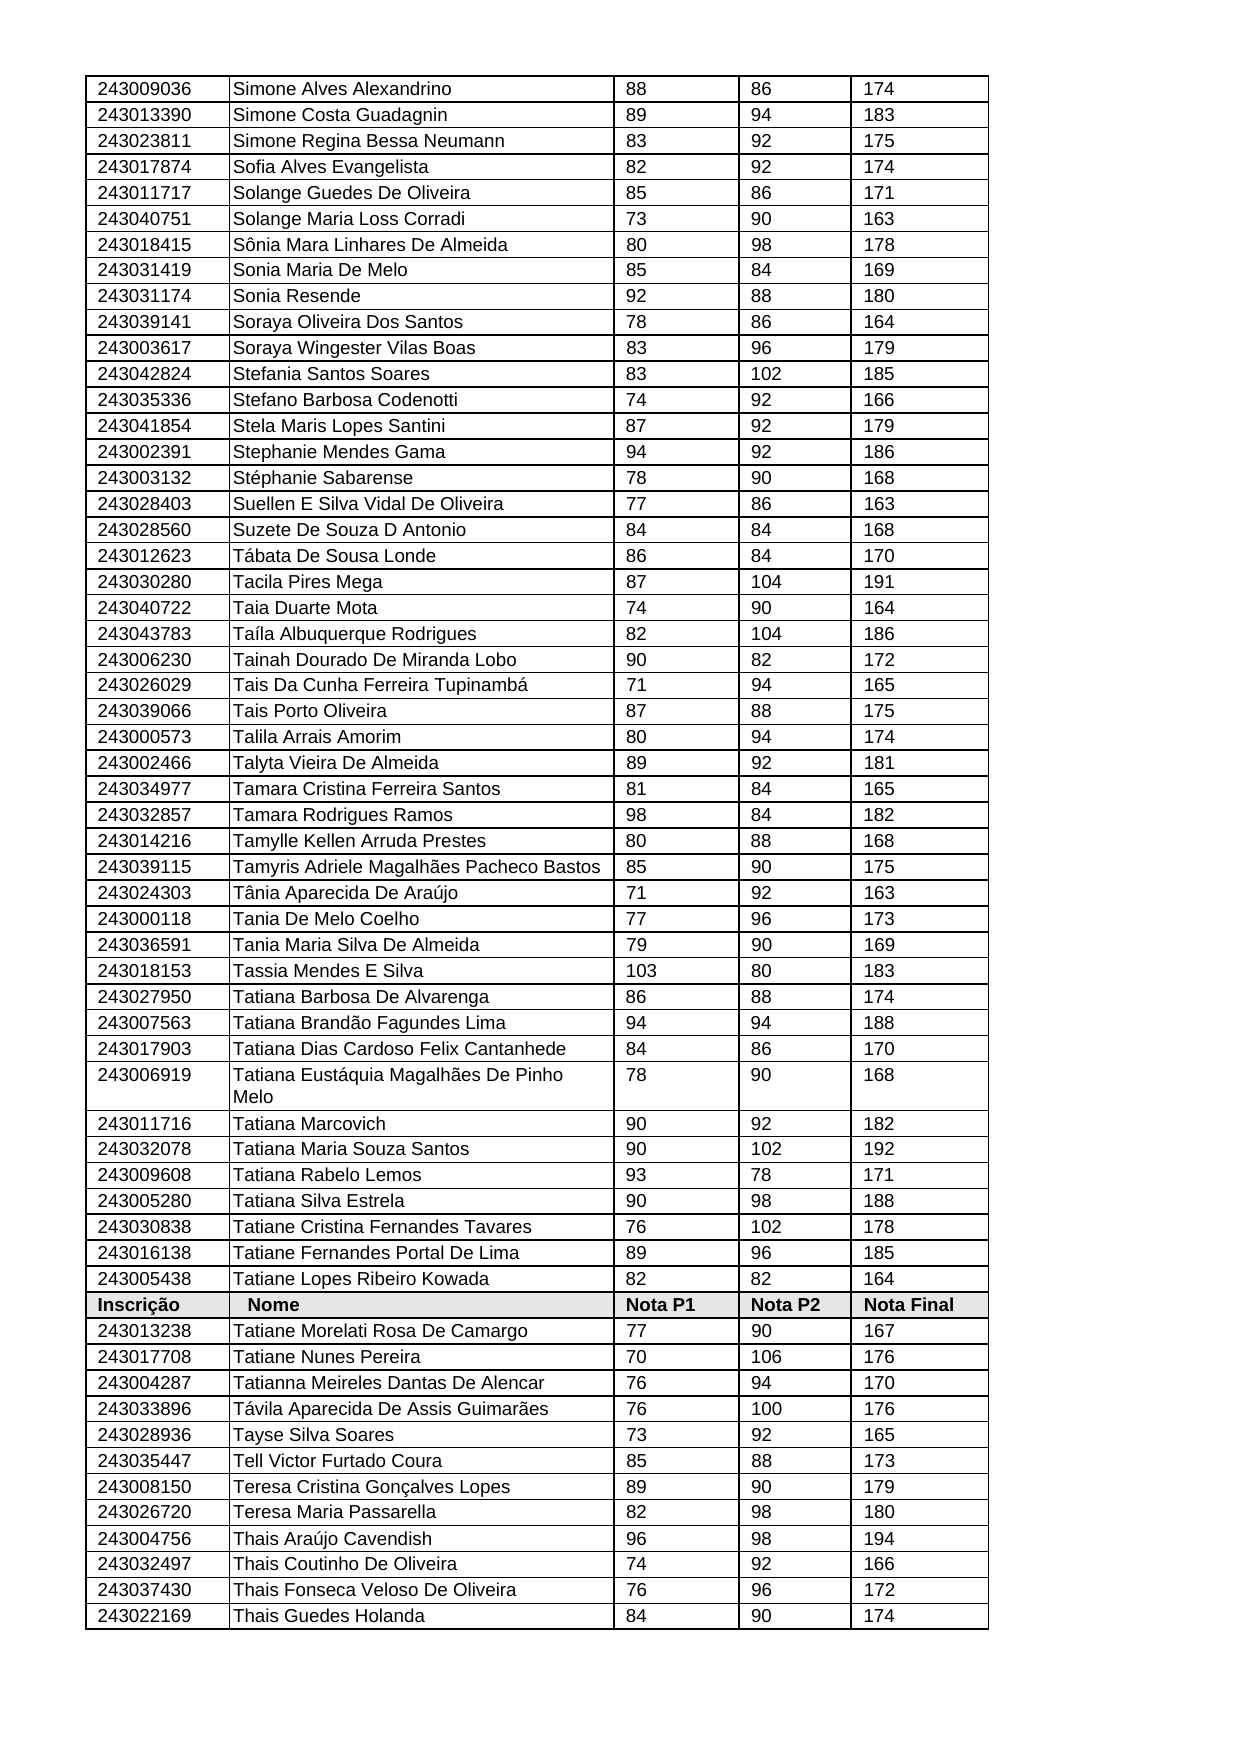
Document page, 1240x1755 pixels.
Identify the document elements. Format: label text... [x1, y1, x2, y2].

table_cell 243005280 [87, 1189, 229, 1213]
table_cell 83 [615, 362, 738, 386]
table_cell 243032857 [87, 803, 229, 827]
table_cell Suzete De Souza D Antonio [230, 518, 613, 542]
table_cell 243026029 [87, 673, 229, 697]
table_cell Tatiane Lopes Ribeiro Kowada [230, 1267, 613, 1291]
table_cell 173 [852, 1448, 988, 1473]
table_cell Tatiana Dias Cardoso Felix Cantanhede [230, 1036, 613, 1061]
table_cell 90 [615, 1137, 738, 1161]
table_cell 243040722 [87, 595, 229, 620]
table_cell 88 [740, 284, 850, 308]
table_cell 84 [615, 518, 738, 542]
table_cell 172 [852, 1578, 988, 1602]
table_cell 86 [615, 985, 738, 1009]
table_cell Nota P1 [615, 1293, 738, 1317]
table_cell 192 [852, 1137, 988, 1161]
table_cell 174 [852, 155, 988, 179]
table_cell Taíla Albuquerque Rodrigues [230, 621, 613, 646]
table_cell Tatiane Cristina Fernandes Tavares [230, 1215, 613, 1239]
table_cell 85 [615, 1448, 738, 1473]
table_cell Tatiana Eustáquia Magalhães De Pinho Melo [230, 1062, 613, 1109]
table_cell 185 [852, 362, 988, 386]
table_cell 71 [615, 881, 738, 905]
table_cell 94 [615, 1010, 738, 1035]
table_cell 86 [740, 492, 850, 516]
table_cell 98 [740, 1526, 850, 1551]
table_cell Tatiana Marcovich [230, 1111, 613, 1136]
table_cell 92 [615, 284, 738, 308]
table_cell 180 [852, 284, 988, 308]
table_cell 183 [852, 958, 988, 983]
table_cell 164 [852, 1267, 988, 1291]
table_cell 71 [615, 673, 738, 697]
table_cell 82 [615, 621, 738, 646]
table_cell 165 [852, 777, 988, 801]
table_cell 92 [740, 128, 850, 153]
table_cell 89 [615, 1474, 738, 1499]
table_cell 191 [852, 570, 988, 594]
table_cell 84 [615, 1036, 738, 1061]
table_cell 90 [740, 1604, 850, 1628]
table_cell Simone Costa Guadagnin [230, 103, 613, 127]
table_cell 94 [740, 103, 850, 127]
table_cell 163 [852, 492, 988, 516]
table_cell Távila Aparecida De Assis Guimarães [230, 1397, 613, 1421]
table_cell 243004756 [87, 1526, 229, 1551]
table_cell 92 [740, 388, 850, 412]
table_cell 243040751 [87, 206, 229, 231]
table_cell 174 [852, 985, 988, 1009]
table_cell 243000118 [87, 907, 229, 931]
table_cell Tatiana Barbosa De Alvarenga [230, 985, 613, 1009]
table_cell 104 [740, 621, 850, 646]
table_cell 243028560 [87, 518, 229, 542]
table_cell Thais Guedes Holanda [230, 1604, 613, 1628]
table_cell 243032497 [87, 1552, 229, 1576]
table_cell Stefania Santos Soares [230, 362, 613, 386]
table_cell Tatiane Morelati Rosa De Camargo [230, 1319, 613, 1343]
table_cell 243031419 [87, 258, 229, 282]
table_cell 174 [852, 1604, 988, 1628]
table_cell 243036591 [87, 933, 229, 957]
table_cell 94 [740, 673, 850, 697]
table_cell 96 [740, 1241, 850, 1265]
table_cell 85 [615, 258, 738, 282]
table_cell 92 [740, 414, 850, 438]
table_cell 176 [852, 1397, 988, 1421]
table_cell Stéphanie Sabarense [230, 466, 613, 490]
table_cell 179 [852, 336, 988, 360]
table_cell 243008150 [87, 1474, 229, 1499]
table_cell 243039141 [87, 310, 229, 334]
table_cell 243003617 [87, 336, 229, 360]
table_cell 84 [740, 803, 850, 827]
table_cell 243027950 [87, 985, 229, 1009]
table_cell 73 [615, 206, 738, 231]
table_cell Nome [230, 1293, 613, 1317]
table_cell 243016138 [87, 1241, 229, 1265]
table_cell Tatianna Meireles Dantas De Alencar [230, 1371, 613, 1395]
table_cell 170 [852, 1371, 988, 1395]
table_cell 243017903 [87, 1036, 229, 1061]
table_cell 171 [852, 1163, 988, 1187]
table_cell 179 [852, 414, 988, 438]
table_cell 167 [852, 1319, 988, 1343]
table_cell 243032078 [87, 1137, 229, 1161]
table_cell 82 [740, 647, 850, 672]
table_cell 90 [615, 647, 738, 672]
table_cell 178 [852, 1215, 988, 1239]
table_cell Soraya Wingester Vilas Boas [230, 336, 613, 360]
table_cell Simone Alves Alexandrino [230, 77, 613, 101]
table_cell 92 [740, 1552, 850, 1576]
table_cell Tayse Silva Soares [230, 1422, 613, 1447]
table_cell Tassia Mendes E Silva [230, 958, 613, 983]
table_cell 174 [852, 77, 988, 101]
table_cell 98 [740, 1500, 850, 1524]
table_cell 243030280 [87, 570, 229, 594]
table_cell 164 [852, 595, 988, 620]
table_cell 90 [615, 1111, 738, 1136]
table_cell 169 [852, 933, 988, 957]
table_cell 77 [615, 1319, 738, 1343]
table_cell 86 [740, 77, 850, 101]
table_cell 94 [740, 725, 850, 749]
table_cell 165 [852, 1422, 988, 1447]
table_cell 87 [615, 699, 738, 723]
table_cell 84 [740, 258, 850, 282]
table_cell 96 [740, 336, 850, 360]
table_cell 76 [615, 1371, 738, 1395]
table_cell 178 [852, 232, 988, 257]
table_cell Thais Coutinho De Oliveira [230, 1552, 613, 1576]
table_cell 163 [852, 206, 988, 231]
table_cell 243005438 [87, 1267, 229, 1291]
table_cell Soraya Oliveira Dos Santos [230, 310, 613, 334]
table_cell 243007563 [87, 1010, 229, 1035]
table_cell 168 [852, 518, 988, 542]
table_cell 243035447 [87, 1448, 229, 1473]
table_cell 90 [740, 933, 850, 957]
table_cell 171 [852, 180, 988, 205]
table_cell 85 [615, 180, 738, 205]
table_cell 163 [852, 881, 988, 905]
table_cell 166 [852, 388, 988, 412]
table_cell 88 [740, 699, 850, 723]
table_cell 243011717 [87, 180, 229, 205]
table_cell Stela Maris Lopes Santini [230, 414, 613, 438]
table_cell 243031174 [87, 284, 229, 308]
table_cell Nota Final [852, 1293, 988, 1317]
table_cell 243006919 [87, 1062, 229, 1109]
table_cell 183 [852, 103, 988, 127]
table_cell 96 [740, 907, 850, 931]
table_cell Tais Da Cunha Ferreira Tupinambá [230, 673, 613, 697]
table_cell 166 [852, 1552, 988, 1576]
table_cell 243018153 [87, 958, 229, 983]
table_cell 96 [740, 1578, 850, 1602]
table_cell 78 [615, 466, 738, 490]
table_cell 90 [740, 855, 850, 879]
table_cell Sofia Alves Evangelista [230, 155, 613, 179]
table_cell Tamyris Adriele Magalhães Pacheco Bastos [230, 855, 613, 879]
table_cell 92 [740, 155, 850, 179]
table_cell 188 [852, 1189, 988, 1213]
table_cell 89 [615, 103, 738, 127]
table_cell Stefano Barbosa Codenotti [230, 388, 613, 412]
table_cell 90 [740, 466, 850, 490]
table_cell 170 [852, 1036, 988, 1061]
table_cell 80 [615, 829, 738, 853]
table_cell 88 [740, 1448, 850, 1473]
table_cell 169 [852, 258, 988, 282]
table_cell Thais Araújo Cavendish [230, 1526, 613, 1551]
table_cell Solange Guedes De Oliveira [230, 180, 613, 205]
table_cell Tamara Rodrigues Ramos [230, 803, 613, 827]
table_cell 79 [615, 933, 738, 957]
table_cell Tatiana Maria Souza Santos [230, 1137, 613, 1161]
table_cell 243039066 [87, 699, 229, 723]
table_cell 168 [852, 829, 988, 853]
table_cell 74 [615, 1552, 738, 1576]
table_cell 83 [615, 336, 738, 360]
table_cell Simone Regina Bessa Neumann [230, 128, 613, 153]
table_cell 104 [740, 570, 850, 594]
table_cell 90 [615, 1189, 738, 1213]
table_cell 243012623 [87, 543, 229, 568]
table_cell 89 [615, 1241, 738, 1265]
table_cell 88 [615, 77, 738, 101]
table_cell Stephanie Mendes Gama [230, 440, 613, 464]
table_cell 86 [740, 180, 850, 205]
table_cell 82 [615, 1500, 738, 1524]
table_cell 80 [740, 958, 850, 983]
table_cell 194 [852, 1526, 988, 1551]
table_cell 186 [852, 621, 988, 646]
table_cell 82 [615, 1267, 738, 1291]
table_cell 92 [740, 1422, 850, 1447]
table_cell 243002391 [87, 440, 229, 464]
table_cell 90 [740, 206, 850, 231]
table_cell 74 [615, 388, 738, 412]
table_cell 243018415 [87, 232, 229, 257]
table_cell Tamara Cristina Ferreira Santos [230, 777, 613, 801]
table_cell Tais Porto Oliveira [230, 699, 613, 723]
table_cell 74 [615, 595, 738, 620]
table_cell 102 [740, 362, 850, 386]
table_cell Taia Duarte Mota [230, 595, 613, 620]
table_cell Teresa Maria Passarella [230, 1500, 613, 1524]
table_cell 175 [852, 855, 988, 879]
table_cell 78 [740, 1163, 850, 1187]
table_cell 83 [615, 128, 738, 153]
table_cell 175 [852, 699, 988, 723]
table_cell 90 [740, 1319, 850, 1343]
table_cell 243035336 [87, 388, 229, 412]
table_cell 243030838 [87, 1215, 229, 1239]
table_cell 77 [615, 907, 738, 931]
table_cell 186 [852, 440, 988, 464]
table_cell 176 [852, 1345, 988, 1369]
table_cell 76 [615, 1397, 738, 1421]
table_cell 103 [615, 958, 738, 983]
table_cell 92 [740, 440, 850, 464]
table_cell 243033896 [87, 1397, 229, 1421]
table_cell 70 [615, 1345, 738, 1369]
table_cell 173 [852, 907, 988, 931]
table_cell 90 [740, 1474, 850, 1499]
table_cell 243024303 [87, 881, 229, 905]
table_cell 243000573 [87, 725, 229, 749]
table_cell 78 [615, 310, 738, 334]
table_cell 185 [852, 1241, 988, 1265]
table_cell 243017708 [87, 1345, 229, 1369]
table_cell Sônia Mara Linhares De Almeida [230, 232, 613, 257]
table_cell 181 [852, 751, 988, 775]
table_cell 243014216 [87, 829, 229, 853]
table_cell Talila Arrais Amorim [230, 725, 613, 749]
table_cell Tatiane Fernandes Portal De Lima [230, 1241, 613, 1265]
table_cell 243009036 [87, 77, 229, 101]
table_cell 243013390 [87, 103, 229, 127]
table_cell Solange Maria Loss Corradi [230, 206, 613, 231]
table_cell 81 [615, 777, 738, 801]
table_cell 94 [615, 440, 738, 464]
table_cell 96 [615, 1526, 738, 1551]
table_cell 76 [615, 1215, 738, 1239]
table_cell 90 [740, 595, 850, 620]
table_cell 98 [615, 803, 738, 827]
table_cell 77 [615, 492, 738, 516]
table_cell 174 [852, 725, 988, 749]
table_cell Sonia Resende [230, 284, 613, 308]
table_cell 243003132 [87, 466, 229, 490]
table_cell Tábata De Sousa Londe [230, 543, 613, 568]
table_cell Sonia Maria De Melo [230, 258, 613, 282]
table_cell Tatiana Silva Estrela [230, 1189, 613, 1213]
table_cell 84 [740, 543, 850, 568]
table_cell 243023811 [87, 128, 229, 153]
table_cell Tania De Melo Coelho [230, 907, 613, 931]
table_cell 93 [615, 1163, 738, 1187]
table_cell 243022169 [87, 1604, 229, 1628]
table_cell 182 [852, 803, 988, 827]
table_cell Inscrição [87, 1293, 229, 1317]
table_cell 87 [615, 570, 738, 594]
table_cell Tatiane Nunes Pereira [230, 1345, 613, 1369]
table_cell 82 [615, 155, 738, 179]
table_cell 243017874 [87, 155, 229, 179]
table_cell 182 [852, 1111, 988, 1136]
table_cell 92 [740, 751, 850, 775]
table_cell 243034977 [87, 777, 229, 801]
table_cell 243037430 [87, 1578, 229, 1602]
table_cell 80 [615, 725, 738, 749]
table_cell 165 [852, 673, 988, 697]
table_cell 86 [615, 543, 738, 568]
table_cell 100 [740, 1397, 850, 1421]
table_cell 88 [740, 829, 850, 853]
table_cell 179 [852, 1474, 988, 1499]
table_cell 170 [852, 543, 988, 568]
table_cell 180 [852, 1500, 988, 1524]
table_cell Nota P2 [740, 1293, 850, 1317]
table_cell Talyta Vieira De Almeida [230, 751, 613, 775]
table_cell Tania Maria Silva De Almeida [230, 933, 613, 957]
table_cell 243006230 [87, 647, 229, 672]
table_cell Suellen E Silva Vidal De Oliveira [230, 492, 613, 516]
table_cell 243013238 [87, 1319, 229, 1343]
table_cell 243039115 [87, 855, 229, 879]
table_cell 243011716 [87, 1111, 229, 1136]
table_cell 92 [740, 1111, 850, 1136]
table_cell 86 [740, 1036, 850, 1061]
table_cell 92 [740, 881, 850, 905]
table_cell 243041854 [87, 414, 229, 438]
table_cell 89 [615, 751, 738, 775]
table_cell 84 [615, 1604, 738, 1628]
table_cell 82 [740, 1267, 850, 1291]
table_cell 85 [615, 855, 738, 879]
table_cell 102 [740, 1137, 850, 1161]
table_cell 98 [740, 232, 850, 257]
table_cell Tacila Pires Mega [230, 570, 613, 594]
table_cell Tainah Dourado De Miranda Lobo [230, 647, 613, 672]
table_cell 73 [615, 1422, 738, 1447]
table_cell 90 [740, 1062, 850, 1109]
table_cell 175 [852, 128, 988, 153]
table_cell Tatiana Brandão Fagundes Lima [230, 1010, 613, 1035]
table_cell 84 [740, 777, 850, 801]
table_cell 102 [740, 1215, 850, 1239]
table_cell 164 [852, 310, 988, 334]
table_cell 172 [852, 647, 988, 672]
table_cell 84 [740, 518, 850, 542]
table_cell 243009608 [87, 1163, 229, 1187]
table_cell 87 [615, 414, 738, 438]
table_cell Tell Victor Furtado Coura [230, 1448, 613, 1473]
table_cell Tatiana Rabelo Lemos [230, 1163, 613, 1187]
table_cell 80 [615, 232, 738, 257]
table_cell 168 [852, 466, 988, 490]
table_cell 243026720 [87, 1500, 229, 1524]
table_cell 88 [740, 985, 850, 1009]
table_cell 243043783 [87, 621, 229, 646]
table_cell 78 [615, 1062, 738, 1109]
table_cell 98 [740, 1189, 850, 1213]
table_cell Tamylle Kellen Arruda Prestes [230, 829, 613, 853]
table_cell 243004287 [87, 1371, 229, 1395]
table_cell 168 [852, 1062, 988, 1109]
table_cell Thais Fonseca Veloso De Oliveira [230, 1578, 613, 1602]
table_cell 243002466 [87, 751, 229, 775]
table_cell 86 [740, 310, 850, 334]
table_cell 94 [740, 1010, 850, 1035]
table_cell 243028403 [87, 492, 229, 516]
table_cell 106 [740, 1345, 850, 1369]
table_cell 76 [615, 1578, 738, 1602]
table_cell Tânia Aparecida De Araújo [230, 881, 613, 905]
table_cell 94 [740, 1371, 850, 1395]
table_cell 243028936 [87, 1422, 229, 1447]
table_cell 243042824 [87, 362, 229, 386]
table_cell Teresa Cristina Gonçalves Lopes [230, 1474, 613, 1499]
table_cell 188 [852, 1010, 988, 1035]
